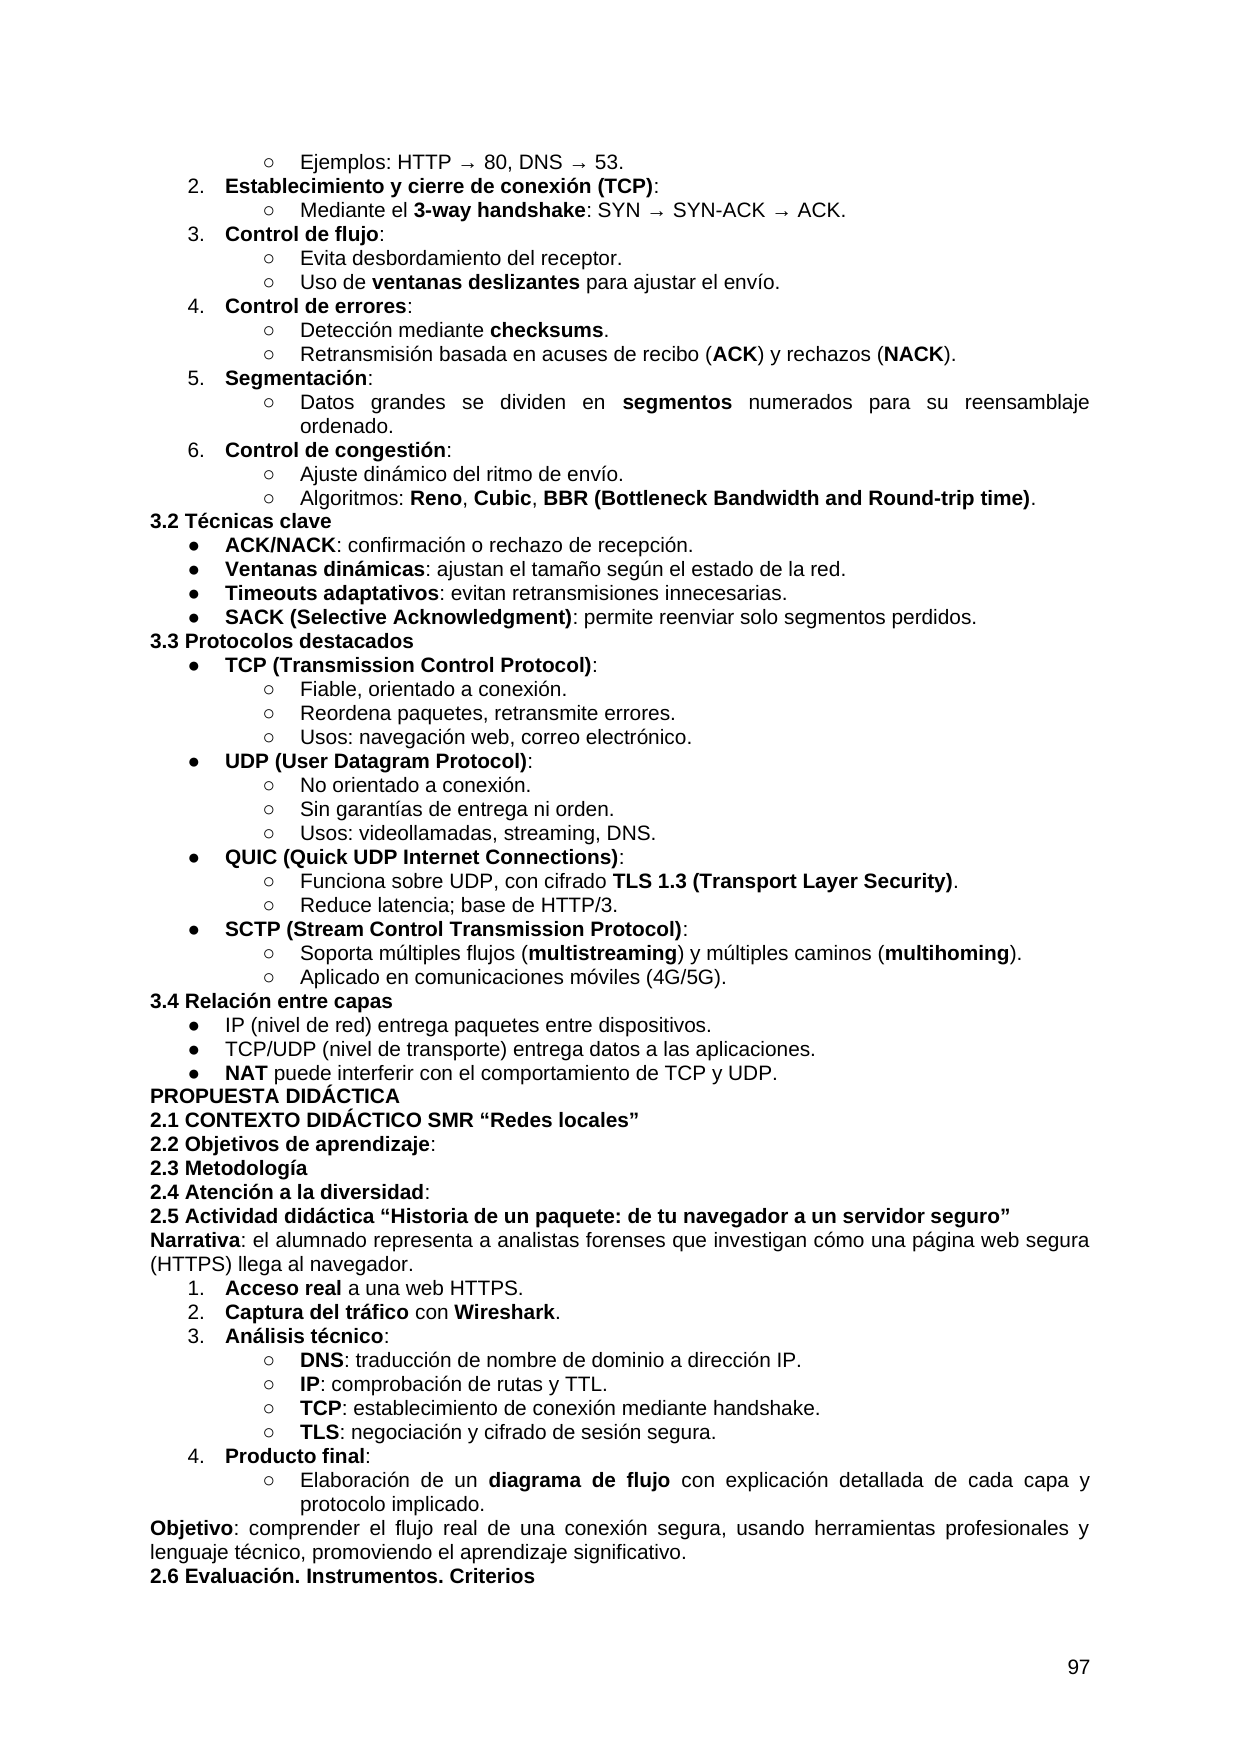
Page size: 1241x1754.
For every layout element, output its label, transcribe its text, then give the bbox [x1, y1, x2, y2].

list Detección mediante checksums. [262, 318, 1090, 342]
list Retransmisión basada en acuses de recibo (ACK) y rechazos (NACK). [262, 342, 1090, 366]
list Funciona sobre UDP, con cifrado TLS 1.3 (Transport Layer Security). [262, 869, 1090, 893]
list Usos: videollamadas, streaming, DNS. [262, 821, 1090, 845]
subtitle 2.1 CONTEXTO DIDÁCTICO SMR “Redes locales” [150, 1108, 1090, 1132]
list Establecimiento y cierre de conexión (TCP): [187, 174, 1090, 198]
list IP: comprobación de rutas y TTL. [262, 1372, 1090, 1396]
list TCP: establecimiento de conexión mediante handshake. [262, 1396, 1090, 1420]
list NAT puede interferir con el comportamiento de TCP y UDP. [187, 1060, 1090, 1084]
list Soporta múltiples flujos (multistreaming) y múltiples caminos (multihoming). [262, 941, 1090, 964]
text 2.3 Metodología [150, 1156, 1090, 1180]
list Evita desbordamiento del receptor. [262, 246, 1090, 270]
list Timeouts adaptativos: evitan retransmisiones innecesarias. [187, 581, 1090, 605]
list Mediante el 3-way handshake: SYN → SYN-ACK → ACK. [262, 198, 1090, 222]
subtitle 3.2 Técnicas clave [150, 509, 1090, 533]
list Reduce latencia; base de HTTP/3. [262, 893, 1090, 917]
list IP (nivel de red) entrega paquetes entre dispositivos. [187, 1012, 1090, 1036]
list Datos grandes se dividen en segmentos numerados para su reensamblaje ordenado. [262, 389, 1090, 437]
subtitle PROPUESTA DIDÁCTICA [150, 1084, 1090, 1108]
list Algoritmos: Reno, Cubic, BBR (Bottleneck Bandwidth and Round-trip time). [262, 485, 1090, 509]
list QUIC (Quick UDP Internet Connections): [187, 845, 1090, 869]
list Uso de ventanas deslizantes para ajustar el envío. [262, 270, 1090, 294]
list Control de errores: [187, 294, 1090, 318]
list Control de congestión: [187, 437, 1090, 461]
list UDP (User Datagram Protocol): [187, 749, 1090, 773]
list TCP (Transmission Control Protocol): [187, 653, 1090, 677]
list Elaboración de un diagrama de flujo con explicación detallada de cada capa y protocolo implicado. [262, 1468, 1090, 1516]
text Narrativa: el alumnado representa a analistas forenses que investigan cómo una página web segura (HTTPS) llega al navegador. [150, 1228, 1090, 1276]
text Objetivo: comprender el flujo real de una conexión segura, usando herramientas profesionales y lenguaje técnico, promoviendo el aprendizaje significativo. [150, 1516, 1090, 1563]
subtitle 3.4 Relación entre capas [150, 988, 1090, 1012]
list Ventanas dinámicas: ajustan el tamaño según el estado de la red. [187, 557, 1090, 581]
list Sin garantías de entrega ni orden. [262, 797, 1090, 821]
list Control de flujo: [187, 222, 1090, 246]
text 2.4 Atención a la diversidad: [150, 1180, 1090, 1204]
text 2.2 Objetivos de aprendizaje: [150, 1132, 1090, 1156]
list SCTP (Stream Control Transmission Protocol): [187, 917, 1090, 941]
list Fiable, orientado a conexión. [262, 677, 1090, 701]
list TCP/UDP (nivel de transporte) entrega datos a las aplicaciones. [187, 1036, 1090, 1060]
list No orientado a conexión. [262, 773, 1090, 797]
list Captura del tráfico con Wireshark. [187, 1300, 1090, 1324]
list SACK (Selective Acknowledgment): permite reenviar solo segmentos perdidos. [187, 605, 1090, 629]
list DNS: traducción de nombre de dominio a dirección IP. [262, 1348, 1090, 1372]
text 2.6 Evaluación. Instrumentos. Criterios [150, 1563, 1090, 1587]
subtitle 3.3 Protocolos destacados [150, 629, 1090, 653]
list Acceso real a una web HTTPS. [187, 1276, 1090, 1300]
list ACK/NACK: confirmación o rechazo de recepción. [187, 533, 1090, 557]
list Usos: navegación web, correo electrónico. [262, 725, 1090, 749]
list Ejemplos: HTTP → 80, DNS → 53. [262, 150, 1090, 174]
list Producto final: [187, 1444, 1090, 1468]
list Reordena paquetes, retransmite errores. [262, 701, 1090, 725]
list Segmentación: [187, 366, 1090, 389]
list Aplicado en comunicaciones móviles (4G/5G). [262, 964, 1090, 988]
text 2.5 Actividad didáctica “Historia de un paquete: de tu navegador a un servidor seguro” [150, 1204, 1090, 1228]
list TLS: negociación y cifrado de sesión segura. [262, 1420, 1090, 1444]
list Ajuste dinámico del ritmo de envío. [262, 461, 1090, 485]
list Análisis técnico: [187, 1324, 1090, 1348]
